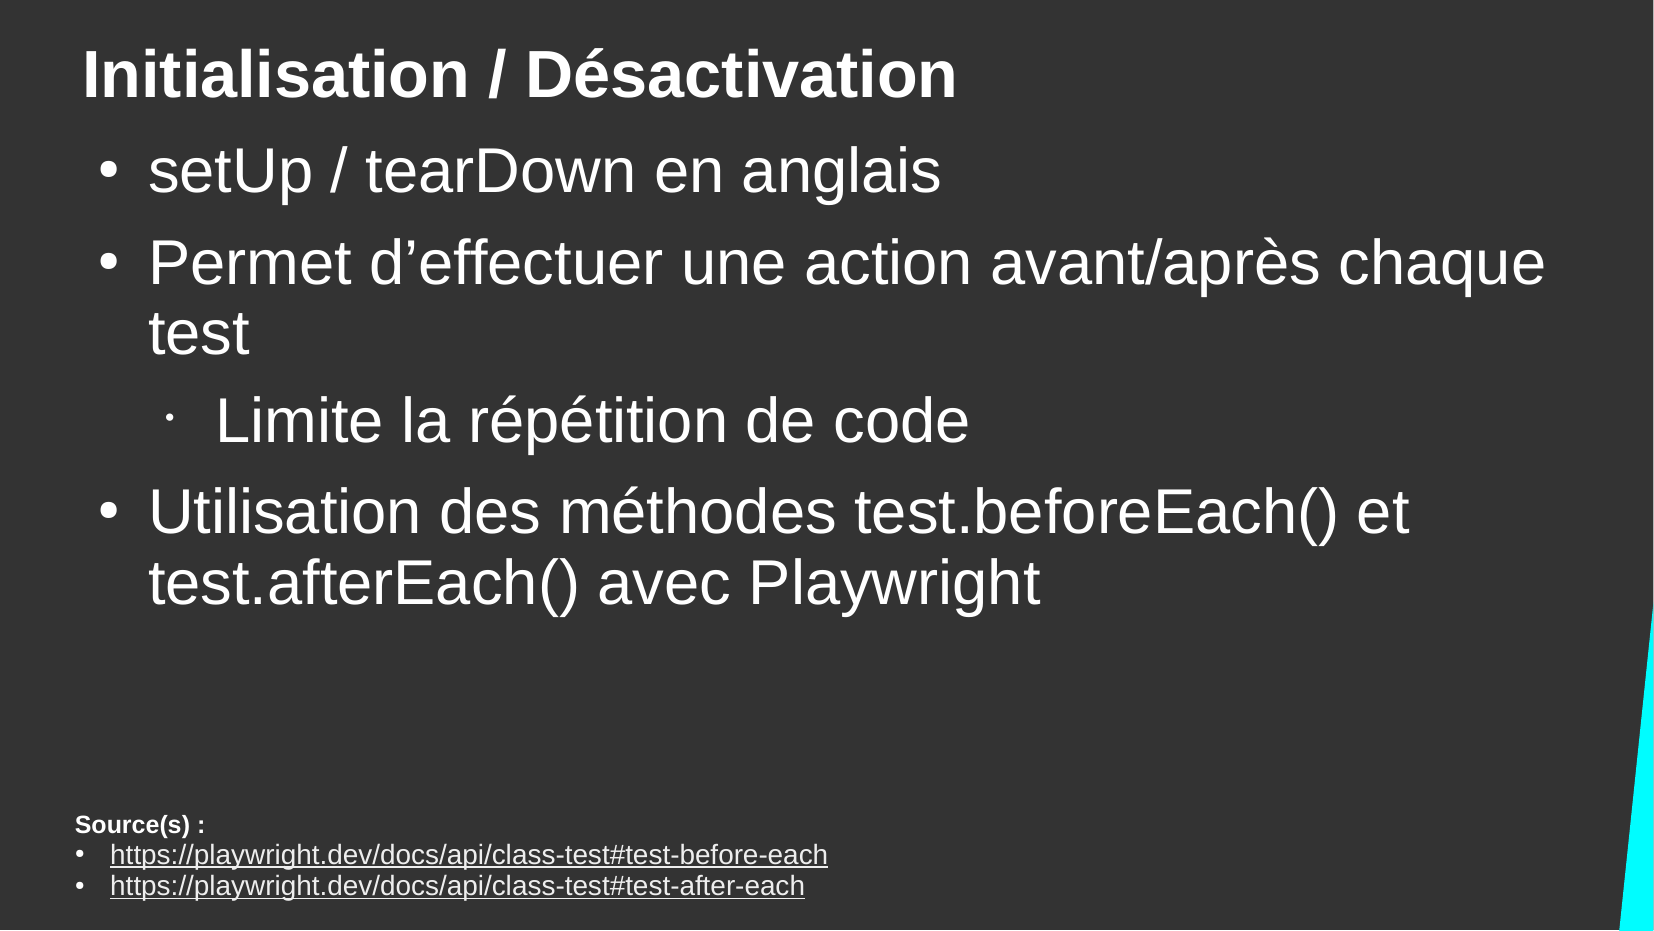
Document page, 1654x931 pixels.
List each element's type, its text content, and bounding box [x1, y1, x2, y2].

title Initialisation / Désactivation [82, 37, 1004, 119]
list setUp / tearDown en anglais Permet d’effectuer une action avant/après chaque test Limite la répétition de code Utilisation des méthodes test.beforeEach() et test.afterEach() avec Playwright [80, 135, 1625, 621]
text_box [1619, 597, 1654, 931]
text_box Source(s) : https://playwright.dev/docs/api/class-test#test-before-each https://playwright.dev/docs/api/class-test#test-after-each [60, 803, 1546, 910]
